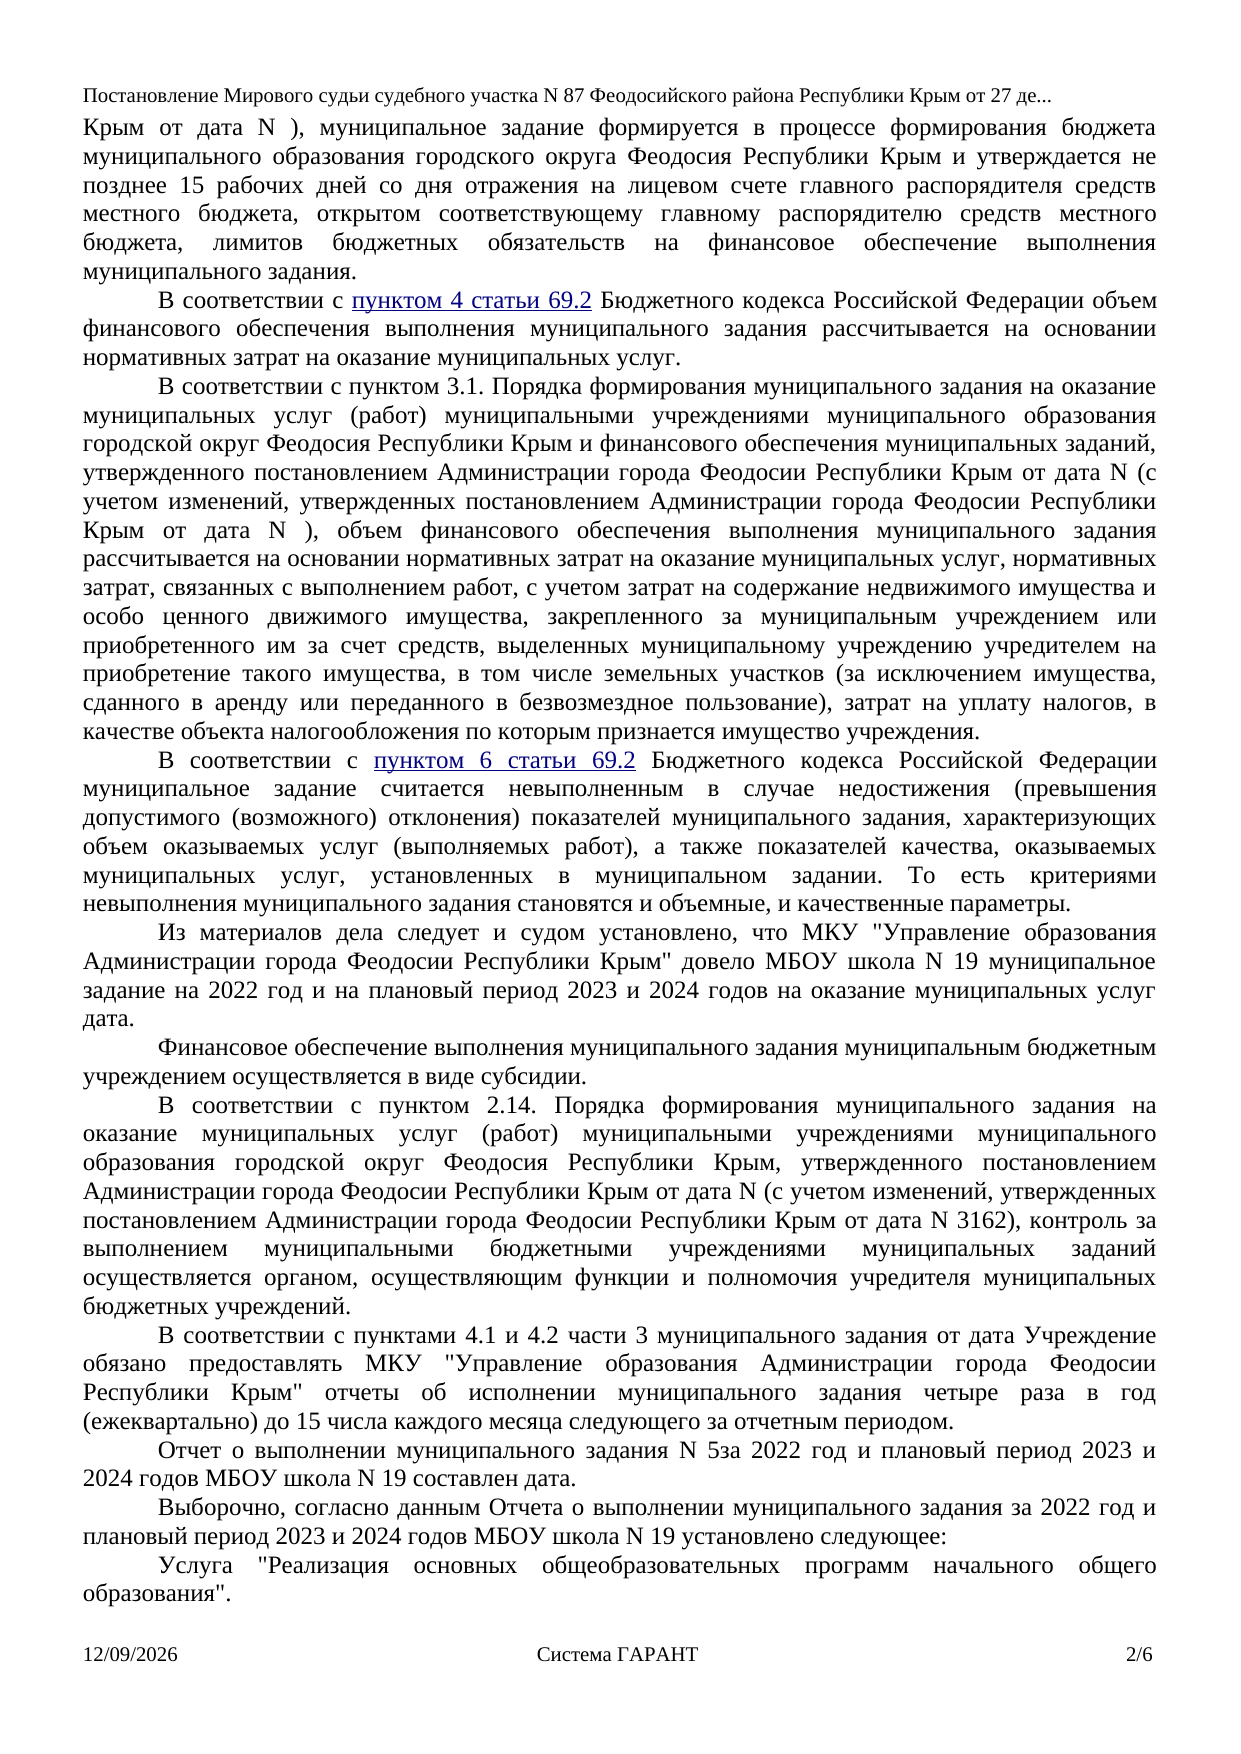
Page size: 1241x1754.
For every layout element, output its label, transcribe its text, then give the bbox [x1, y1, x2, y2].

text В соответствии с пунктом 6 статьи 69.2 Бюджетного кодекса Российской Федерации муниципальное задание считается невыполненным в случае недостижения (превышения допустимого (возможного) отклонения) показателей муниципального задания, характеризующих объем оказываемых услуг (выполняемых работ), а также показателей качества, оказываемых муниципальных услуг, установленных в муниципальном задании. То есть критериями невыполнения муниципального задания становятся и объемные, и качественные параметры. [83, 745, 1157, 917]
text Из материалов дела следует и судом установлено, что МКУ "Управление образования Администрации города Феодосии Республики Крым" довело МБОУ школа N 19 муниципальное задание на 2022 год и на плановый период 2023 и 2024 годов на оказание муниципальных услуг дата. [83, 917, 1157, 1032]
text Услуга "Реализация основных общеобразовательных программ начального общего образования". [83, 1550, 1157, 1607]
text В соответствии с пунктом 4 статьи 69.2 Бюджетного кодекса Российской Федерации объем финансового обеспечения выполнения муниципального задания рассчитывается на основании нормативных затрат на оказание муниципальных услуг. [83, 285, 1157, 371]
text Отчет о выполнении муниципального задания N 5за 2022 год и плановый период 2023 и 2024 годов МБОУ школа N 19 составлен дата. [83, 1435, 1157, 1492]
text В соответствии с пунктом 2.14. Порядка формирования муниципального задания на оказание муниципальных услуг (работ) муниципальными учреждениями муниципального образования городской округ Феодосия Республики Крым, утвержденного постановлением Администрации города Феодосии Республики Крым от дата N (с учетом изменений, утвержденных постановлением Администрации города Феодосии Республики Крым от дата N 3162), контроль за выполнением муниципальными бюджетными учреждениями муниципальных заданий осуществляется органом, осуществляющим функции и полномочия учредителя муниципальных бюджетных учреждений. [83, 1090, 1157, 1320]
text Выборочно, согласно данным Отчета о выполнении муниципального задания за 2022 год и плановый период 2023 и 2024 годов МБОУ школа N 19 установлено следующее: [83, 1492, 1157, 1550]
text В соответствии с пунктами 4.1 и 4.2 части 3 муниципального задания от дата Учреждение обязано предоставлять МКУ "Управление образования Администрации города Феодосии Республики Крым" отчеты об исполнении муниципального задания четыре раза в год (ежеквартально) до 15 числа каждого месяца следующего за отчетным периодом. [83, 1320, 1157, 1435]
text Крым от дата N ), муниципальное задание формируется в процессе формирования бюджета муниципального образования городского округа Феодосия Республики Крым и утверждается не позднее 15 рабочих дней со дня отражения на лицевом счете главного распорядителя средств местного бюджета, открытом соответствующему главному распорядителю средств местного бюджета, лимитов бюджетных обязательств на финансовое обеспечение выполнения муниципального задания. [83, 112, 1157, 285]
text В соответствии с пунктом 3.1. Порядка формирования муниципального задания на оказание муниципальных услуг (работ) муниципальными учреждениями муниципального образования городской округ Феодосия Республики Крым и финансового обеспечения муниципальных заданий, утвержденного постановлением Администрации города Феодосии Республики Крым от дата N (с учетом изменений, утвержденных постановлением Администрации города Феодосии Республики Крым от дата N ), объем финансового обеспечения выполнения муниципального задания рассчитывается на основании нормативных затрат на оказание муниципальных услуг, нормативных затрат, связанных с выполнением работ, с учетом затрат на содержание недвижимого имущества и особо ценного движимого имущества, закрепленного за муниципальным учреждением или приобретенного им за счет средств, выделенных муниципальному учреждению учредителем на приобретение такого имущества, в том числе земельных участков (за исключением имущества, сданного в аренду или переданного в безвозмездное пользование), затрат на уплату налогов, в качестве объекта налогообложения по которым признается имущество учреждения. [83, 371, 1157, 745]
text Финансовое обеспечение выполнения муниципального задания муниципальным бюджетным учреждением осуществляется в виде субсидии. [83, 1032, 1157, 1090]
